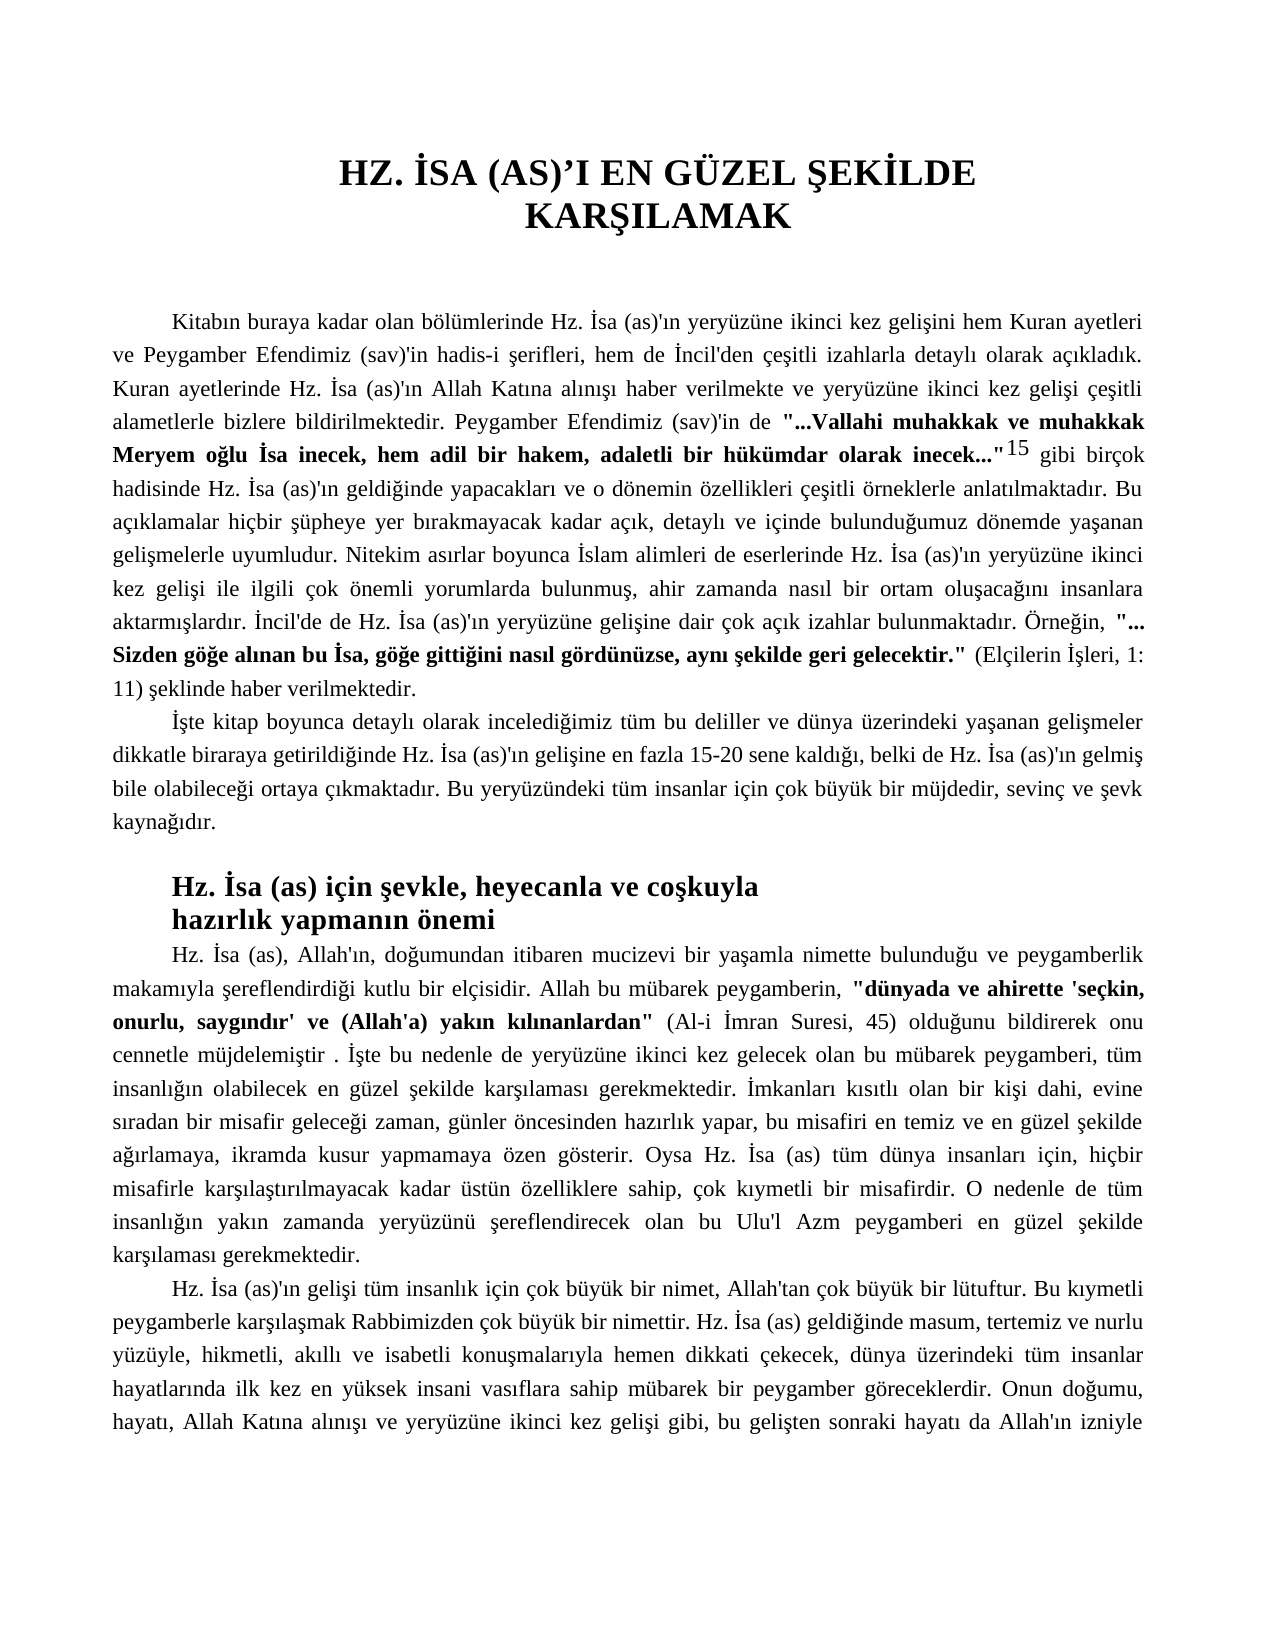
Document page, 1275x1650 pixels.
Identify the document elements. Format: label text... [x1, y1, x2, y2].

text HZ. İSA (AS)’I EN GÜZEL ŞEKİLDE [112, 150, 1145, 193]
text Hz. İsa (as)'ın gelişi tüm insanlık için çok büyük bir nimet, Allah'tan çok büyük bir lütuftur. Bu kıymetli peygamberle karşılaşmak Rabbimizden çok büyük bir nimettir. Hz. İsa (as) geldiğinde masum, tertemiz ve nurlu yüzüyle, hikmetli, akıllı ve isabetli konuşmalarıyla hemen dikkati çekecek, dünya üzerindeki tüm insanlar hayatlarında ilk kez en yüksek insani vasıflara sahip mübarek bir peygamber göreceklerdir. Onun doğumu, hayatı, Allah Katına alınışı ve yeryüzüne ikinci kez gelişi gibi, bu gelişten sonraki hayatı da Allah'ın izniyle [112, 1269, 1145, 1436]
text KARŞILAMAK [112, 193, 1145, 236]
text Hz. İsa (as), Allah'ın, doğumundan itibaren mucizevi bir yaşamla nimette bulunduğu ve peygamberlik makamıyla şereflendirdiği kutlu bir elçisidir. Allah bu mübarek peygamberin, "dünyada ve ahirette 'seçkin, onurlu, saygındır' ve (Allah'a) yakın kılınanlardan" (Al-i İmran Suresi, 45) olduğunu bildirerek onu cennetle müjdelemiştir . İşte bu nedenle de yeryüzüne ikinci kez gelecek olan bu mübarek peygamberi, tüm insanlığın olabilecek en güzel şekilde karşılaması gerekmektedir. İmkanları kısıtlı olan bir kişi dahi, evine sıradan bir misafir geleceği zaman, günler öncesinden hazırlık yapar, bu misafiri en temiz ve en güzel şekilde ağırlamaya, ikramda kusur yapmamaya özen gösterir. Oysa Hz. İsa (as) tüm dünya insanları için, hiçbir misafirle karşılaştırılmayacak kadar üstün özelliklere sahip, çok kıymetli bir misafirdir. O nedenle de tüm insanlığın yakın zamanda yeryüzünü şereflendirecek olan bu Ulu'l Azm peygamberi en güzel şekilde karşılaması gerekmektedir. [112, 936, 1145, 1269]
text hazırlık yapmanın önemi [112, 903, 1145, 936]
text Hz. İsa (as) için şevkle, heyecanla ve coşkuyla [112, 869, 1145, 903]
text Kitabın buraya kadar olan bölümlerinde Hz. İsa (as)'ın yeryüzüne ikinci kez gelişini hem Kuran ayetleri ve Peygamber Efendimiz (sav)'in hadis-i şerifleri, hem de İncil'den çeşitli izahlarla detaylı olarak açıkladık. Kuran ayetlerinde Hz. İsa (as)'ın Allah Katına alınışı haber verilmekte ve yeryüzüne ikinci kez gelişi çeşitli alametlerle bizlere bildirilmektedir. Peygamber Efendimiz (sav)'in de "...Vallahi muhakkak ve muhakkak Meryem oğlu İsa inecek, hem adil bir hakem, adaletli bir hükümdar olarak inecek..."15 gibi birçok hadisinde Hz. İsa (as)'ın geldiğinde yapacakları ve o dönemin özellikleri çeşitli örneklerle anlatılmaktadır. Bu açıklamalar hiçbir şüpheye yer bırakmayacak kadar açık, detaylı ve içinde bulunduğumuz dönemde yaşanan gelişmelerle uyumludur. Nitekim asırlar boyunca İslam alimleri de eserlerinde Hz. İsa (as)'ın yeryüzüne ikinci kez gelişi ile ilgili çok önemli yorumlarda bulunmuş, ahir zamanda nasıl bir ortam oluşacağını insanlara aktarmışlardır. İncil'de de Hz. İsa (as)'ın yeryüzüne gelişine dair çok açık izahlar bulunmaktadır. Örneğin, "... Sizden göğe alınan bu İsa, göğe gittiğini nasıl gördünüzse, aynı şekilde geri gelecektir." (Elçilerin İşleri, 1: 11) şeklinde haber verilmektedir. [112, 303, 1145, 703]
text İşte kitap boyunca detaylı olarak incelediğimiz tüm bu deliller ve dünya üzerindeki yaşanan gelişmeler dikkatle biraraya getirildiğinde Hz. İsa (as)'ın gelişine en fazla 15-20 sene kaldığı, belki de Hz. İsa (as)'ın gelmiş bile olabileceği ortaya çıkmaktadır. Bu yeryüzündeki tüm insanlar için çok büyük bir müjdedir, sevinç ve şevk kaynağıdır. [112, 703, 1145, 836]
